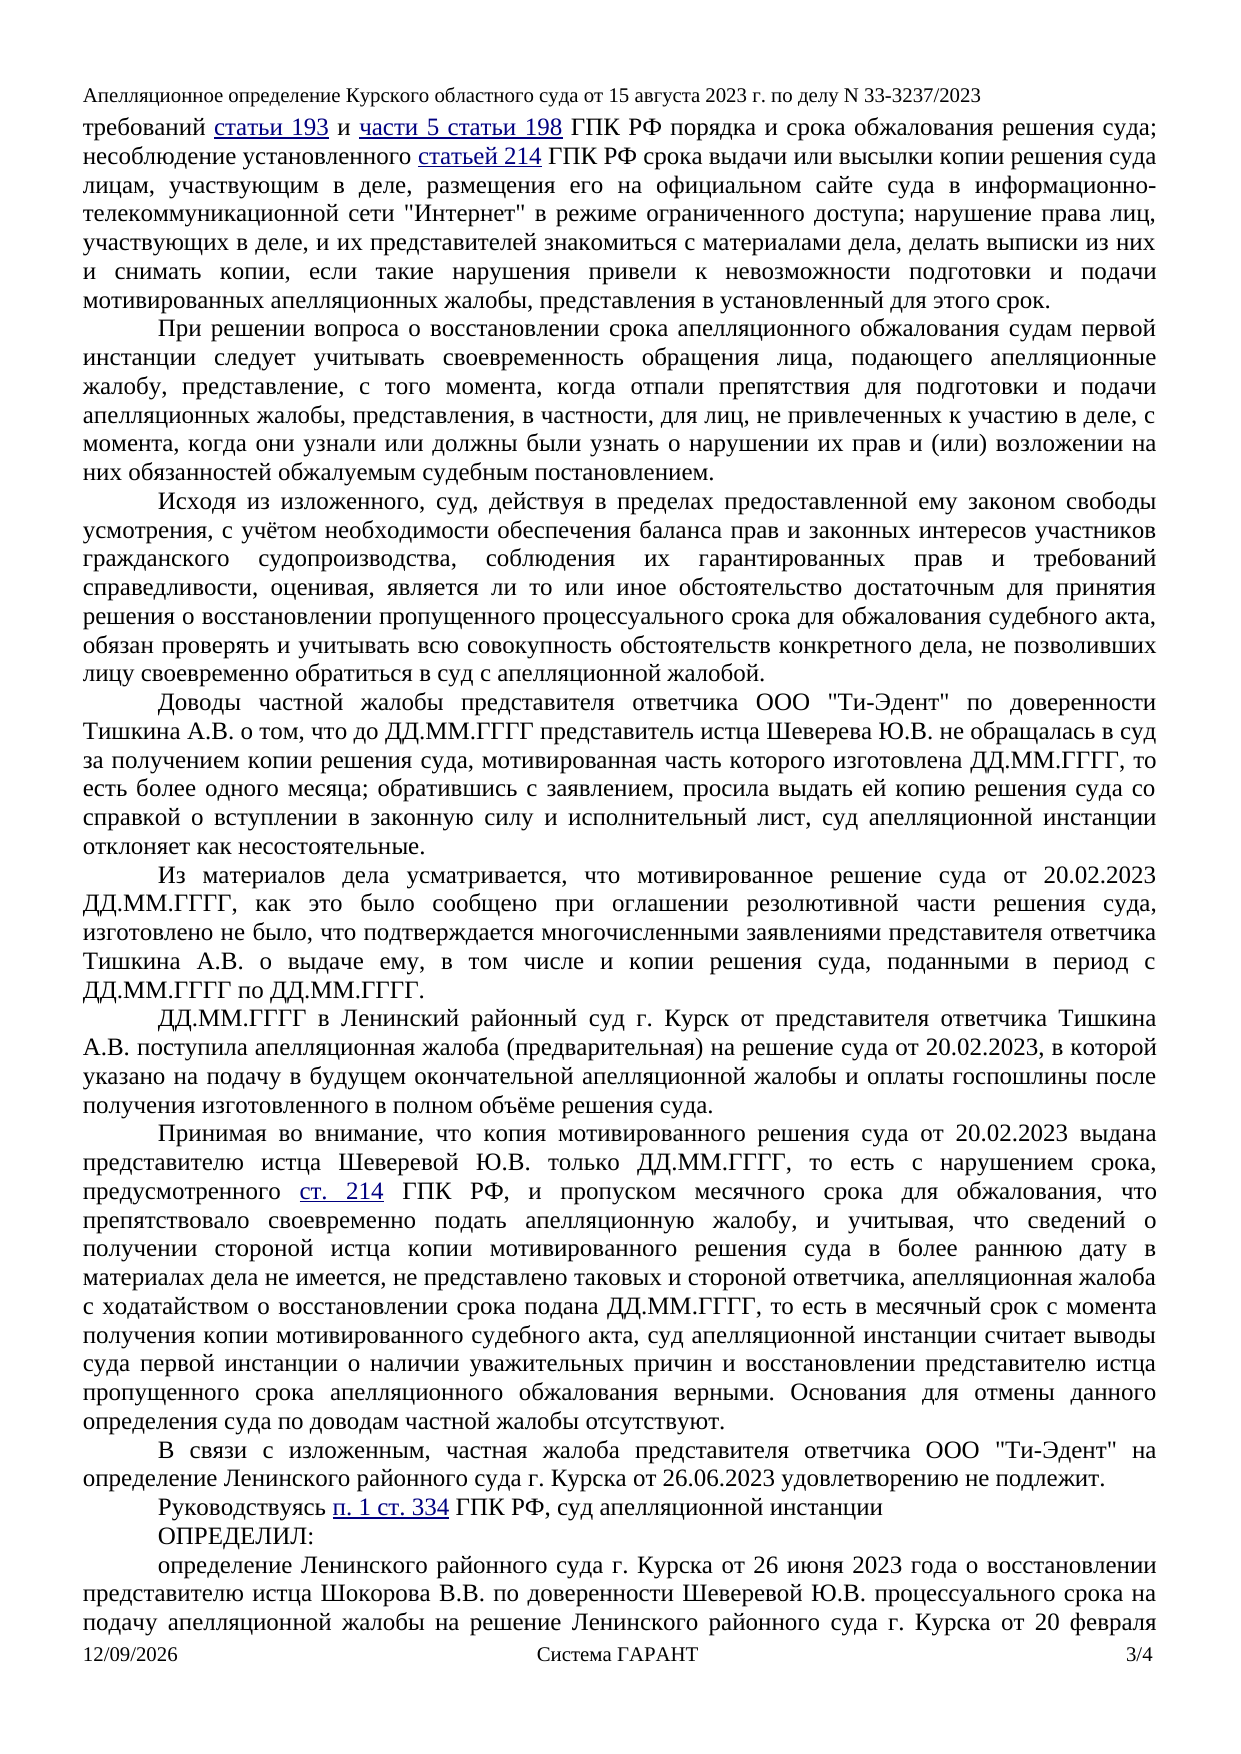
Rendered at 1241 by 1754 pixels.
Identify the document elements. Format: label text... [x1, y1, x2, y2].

text Руководствуясь п. 1 ст. 334 ГПК РФ, суд апелляционной инстанции [83, 1492, 1157, 1521]
text определение Ленинского районного суда г. Курска от 26 июня 2023 года о восстановлении представителю истца Шокорова В.В. по доверенности Шеверевой Ю.В. процессуального срока на подачу апелляционной жалобы на решение Ленинского районного суда г. Курска от 20 февраля [83, 1550, 1157, 1636]
text Доводы частной жалобы представителя ответчика ООО "Ти-Эдент" по доверенности Тишкина А.В. о том, что до ДД.ММ.ГГГГ представитель истца Шеверева Ю.В. не обращалась в суд за получением копии решения суда, мотивированная часть которого изготовлена ДД.ММ.ГГГГ, то есть более одного месяца; обратившись с заявлением, просила выдать ей копию решения суда со справкой о вступлении в законную силу и исполнительный лист, суд апелляционной инстанции отклоняет как несостоятельные. [83, 687, 1157, 860]
text ОПРЕДЕЛИЛ: [83, 1521, 1157, 1550]
text требований статьи 193 и части 5 статьи 198 ГПК РФ порядка и срока обжалования решения суда; несоблюдение установленного статьей 214 ГПК РФ срока выдачи или высылки копии решения суда лицам, участвующим в деле, размещения его на официальном сайте суда в информационно-телекоммуникационной сети "Интернет" в режиме ограниченного доступа; нарушение права лиц, участвующих в деле, и их представителей знакомиться с материалами дела, делать выписки из них и снимать копии, если такие нарушения привели к невозможности подготовки и подачи мотивированных апелляционных жалобы, представления в установленный для этого срок. [83, 112, 1157, 313]
text В связи с изложенным, частная жалоба представителя ответчика ООО "Ти-Эдент" на определение Ленинского районного суда г. Курска от 26.06.2023 удовлетворению не подлежит. [83, 1435, 1157, 1492]
text Исходя из изложенного, суд, действуя в пределах предоставленной ему законом свободы усмотрения, с учётом необходимости обеспечения баланса прав и законных интересов участников гражданского судопроизводства, соблюдения их гарантированных прав и требований справедливости, оценивая, является ли то или иное обстоятельство достаточным для принятия решения о восстановлении пропущенного процессуального срока для обжалования судебного акта, обязан проверять и учитывать всю совокупность обстоятельств конкретного дела, не позволивших лицу своевременно обратиться в суд с апелляционной жалобой. [83, 486, 1157, 687]
text Из материалов дела усматривается, что мотивированное решение суда от 20.02.2023 ДД.ММ.ГГГГ, как это было сообщено при оглашении резолютивной части решения суда, изготовлено не было, что подтверждается многочисленными заявлениями представителя ответчика Тишкина А.В. о выдаче ему, в том числе и копии решения суда, поданными в период с ДД.ММ.ГГГГ по ДД.ММ.ГГГГ. [83, 860, 1157, 1003]
text ДД.ММ.ГГГГ в Ленинский районный суд г. Курск от представителя ответчика Тишкина А.В. поступила апелляционная жалоба (предварительная) на решение суда от 20.02.2023, в которой указано на подачу в будущем окончательной апелляционной жалобы и оплаты госпошлины после получения изготовленного в полном объёме решения суда. [83, 1003, 1157, 1118]
text При решении вопроса о восстановлении срока апелляционного обжалования судам первой инстанции следует учитывать своевременность обращения лица, подающего апелляционные жалобу, представление, с того момента, когда отпали препятствия для подготовки и подачи апелляционных жалобы, представления, в частности, для лиц, не привлеченных к участию в деле, с момента, когда они узнали или должны были узнать о нарушении их прав и (или) возложении на них обязанностей обжалуемым судебным постановлением. [83, 313, 1157, 486]
text Принимая во внимание, что копия мотивированного решения суда от 20.02.2023 выдана представителю истца Шеверевой Ю.В. только ДД.ММ.ГГГГ, то есть с нарушением срока, предусмотренного ст. 214 ГПК РФ, и пропуском месячного срока для обжалования, что препятствовало своевременно подать апелляционную жалобу, и учитывая, что сведений о получении стороной истца копии мотивированного решения суда в более раннюю дату в материалах дела не имеется, не представлено таковых и стороной ответчика, апелляционная жалоба с ходатайством о восстановлении срока подана ДД.ММ.ГГГГ, то есть в месячный срок с момента получения копии мотивированного судебного акта, суд апелляционной инстанции считает выводы суда первой инстанции о наличии уважительных причин и восстановлении представителю истца пропущенного срока апелляционного обжалования верными. Основания для отмены данного определения суда по доводам частной жалобы отсутствуют. [83, 1118, 1157, 1435]
